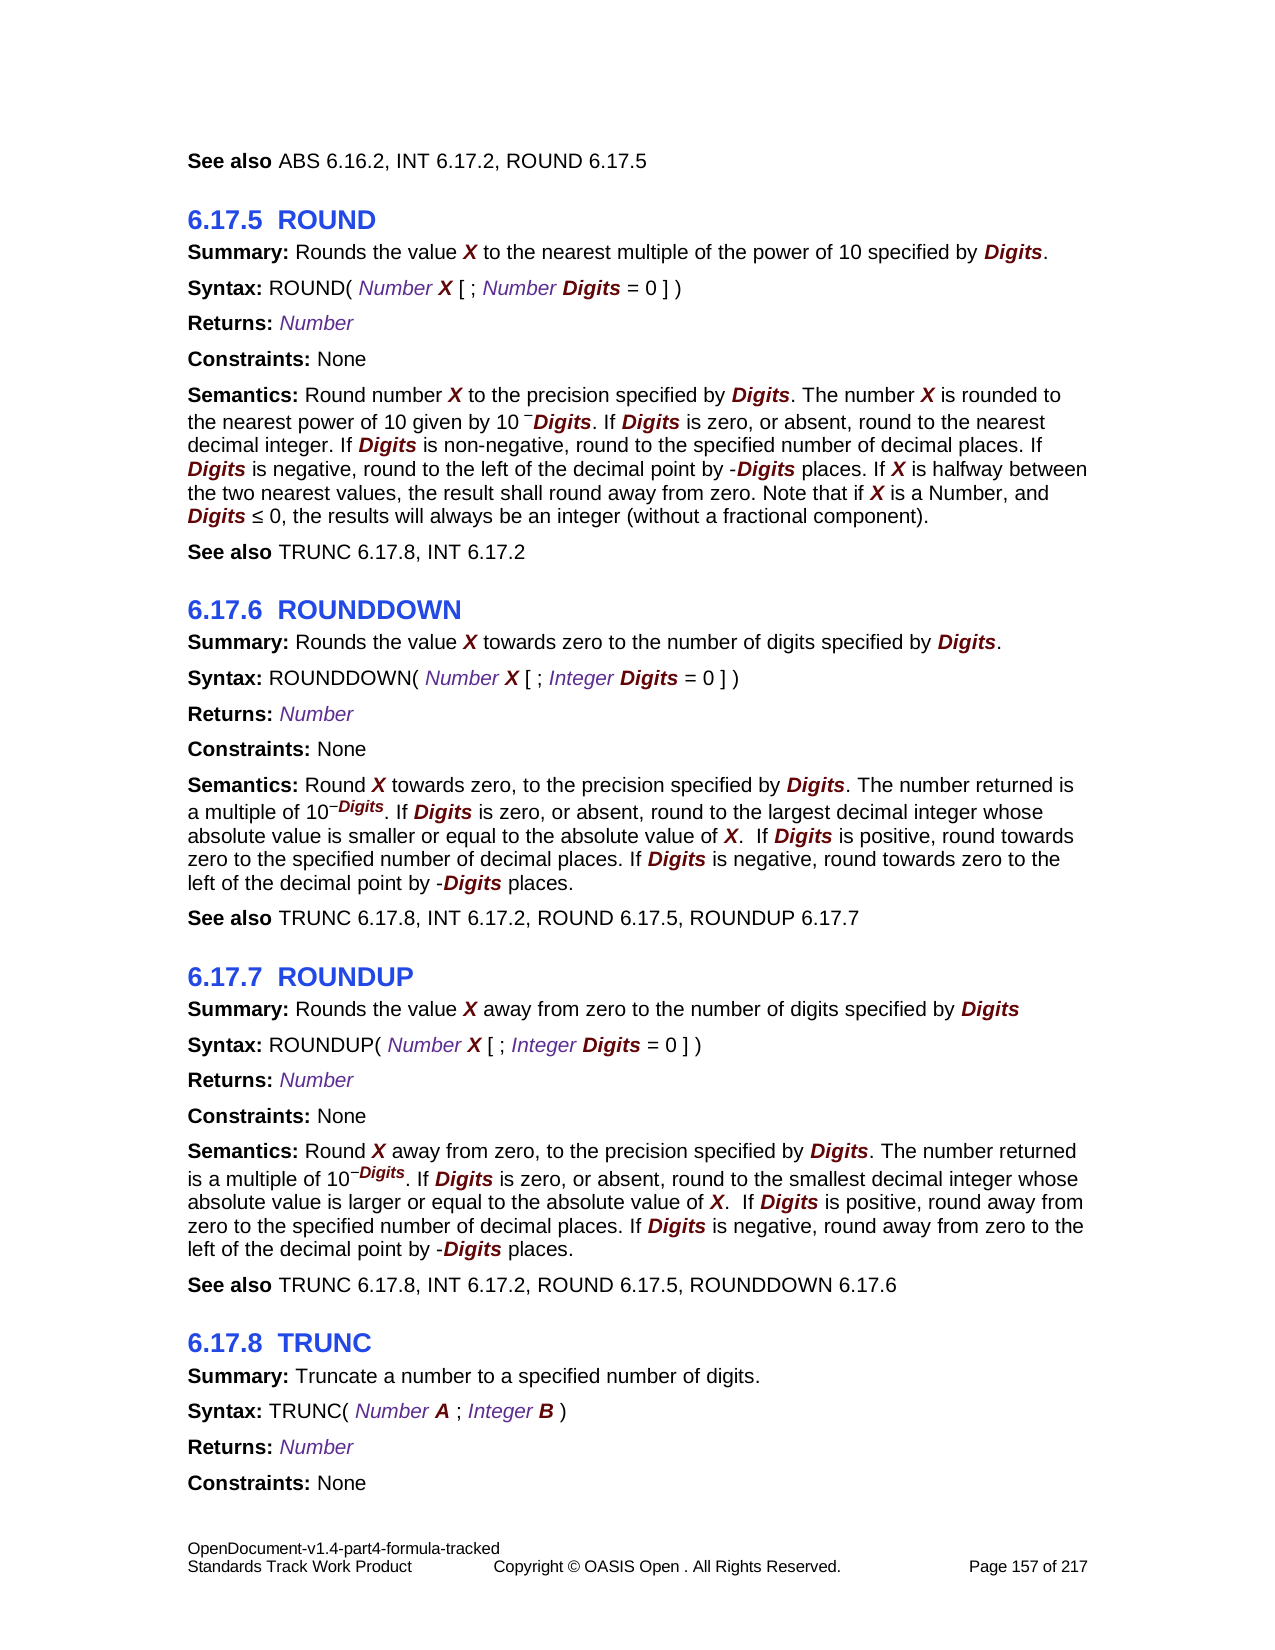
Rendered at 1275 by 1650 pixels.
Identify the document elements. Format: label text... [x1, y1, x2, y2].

text Semantics: Round X towards zero, to the precision specified by Digits. The number returned is a multiple of 10−Digits. If Digits is zero, or absent, round to the largest decimal integer whose absolute value is smaller or equal to the absolute value of X. If Digits is positive, round towards zero to the specified number of decimal places. If Digits is negative, round towards zero to the left of the decimal point by -Digits places. [187, 773, 1088, 895]
text Syntax: ROUND( Number X [ ; Number Digits = 0 ] ) [187, 276, 1088, 300]
text Returns: Number [187, 1435, 1088, 1459]
text Constraints: None [187, 347, 1088, 371]
text Returns: Number [187, 312, 1088, 335]
text See also TRUNC 6.17.8, INT 6.17.2, ROUND 6.17.5, ROUNDDOWN 6.17.6 [187, 1273, 1088, 1297]
text Returns: Number [187, 1069, 1088, 1092]
text Summary: Rounds the value X towards zero to the number of digits specified by Digits. [187, 631, 1088, 654]
text Summary: Rounds the value X to the nearest multiple of the power of 10 specified by Digits. [187, 241, 1088, 264]
subtitle ROUNDDOWN [187, 595, 1088, 625]
text Semantics: Round number X to the precision specified by Digits. The number X is rounded to the nearest power of 10 given by 10 −Digits. If Digits is zero, or absent, round to the nearest decimal integer. If Digits is non-negative, round to the specified number of decimal places. If Digits is negative, round to the left of the decimal point by -Digits places. If X is halfway between the two nearest values, the result shall round away from zero. Note that if X is a Number, and Digits ≤ 0, the results will always be an integer (without a fractional component). [187, 383, 1088, 528]
text Constraints: None [187, 1471, 1088, 1494]
text Syntax: TRUNC( Number A ; Integer B ) [187, 1400, 1088, 1423]
text Returns: Number [187, 702, 1088, 726]
text See also ABS 6.16.2, INT 6.17.2, ROUND 6.17.5 [187, 150, 1088, 173]
text Constraints: None [187, 1104, 1088, 1128]
text Summary: Truncate a number to a specified number of digits. [187, 1364, 1088, 1388]
text Summary: Rounds the value X away from zero to the number of digits specified by Digits [187, 997, 1088, 1021]
subtitle TRUNC [187, 1328, 1088, 1358]
subtitle ROUNDUP [187, 961, 1088, 991]
text Constraints: None [187, 738, 1088, 761]
text Syntax: ROUNDUP( Number X [ ; Integer Digits = 0 ] ) [187, 1033, 1088, 1057]
text Semantics: Round X away from zero, to the precision specified by Digits. The number returned is a multiple of 10−Digits. If Digits is zero, or absent, round to the smallest decimal integer whose absolute value is larger or equal to the absolute value of X. If Digits is positive, round away from zero to the specified number of decimal places. If Digits is negative, round away from zero to the left of the decimal point by -Digits places. [187, 1140, 1088, 1261]
subtitle ROUND [187, 204, 1088, 234]
text Syntax: ROUNDDOWN( Number X [ ; Integer Digits = 0 ] ) [187, 666, 1088, 690]
text See also TRUNC 6.17.8, INT 6.17.2, ROUND 6.17.5, ROUNDUP 6.17.7 [187, 907, 1088, 930]
text See also TRUNC 6.17.8, INT 6.17.2 [187, 540, 1088, 564]
